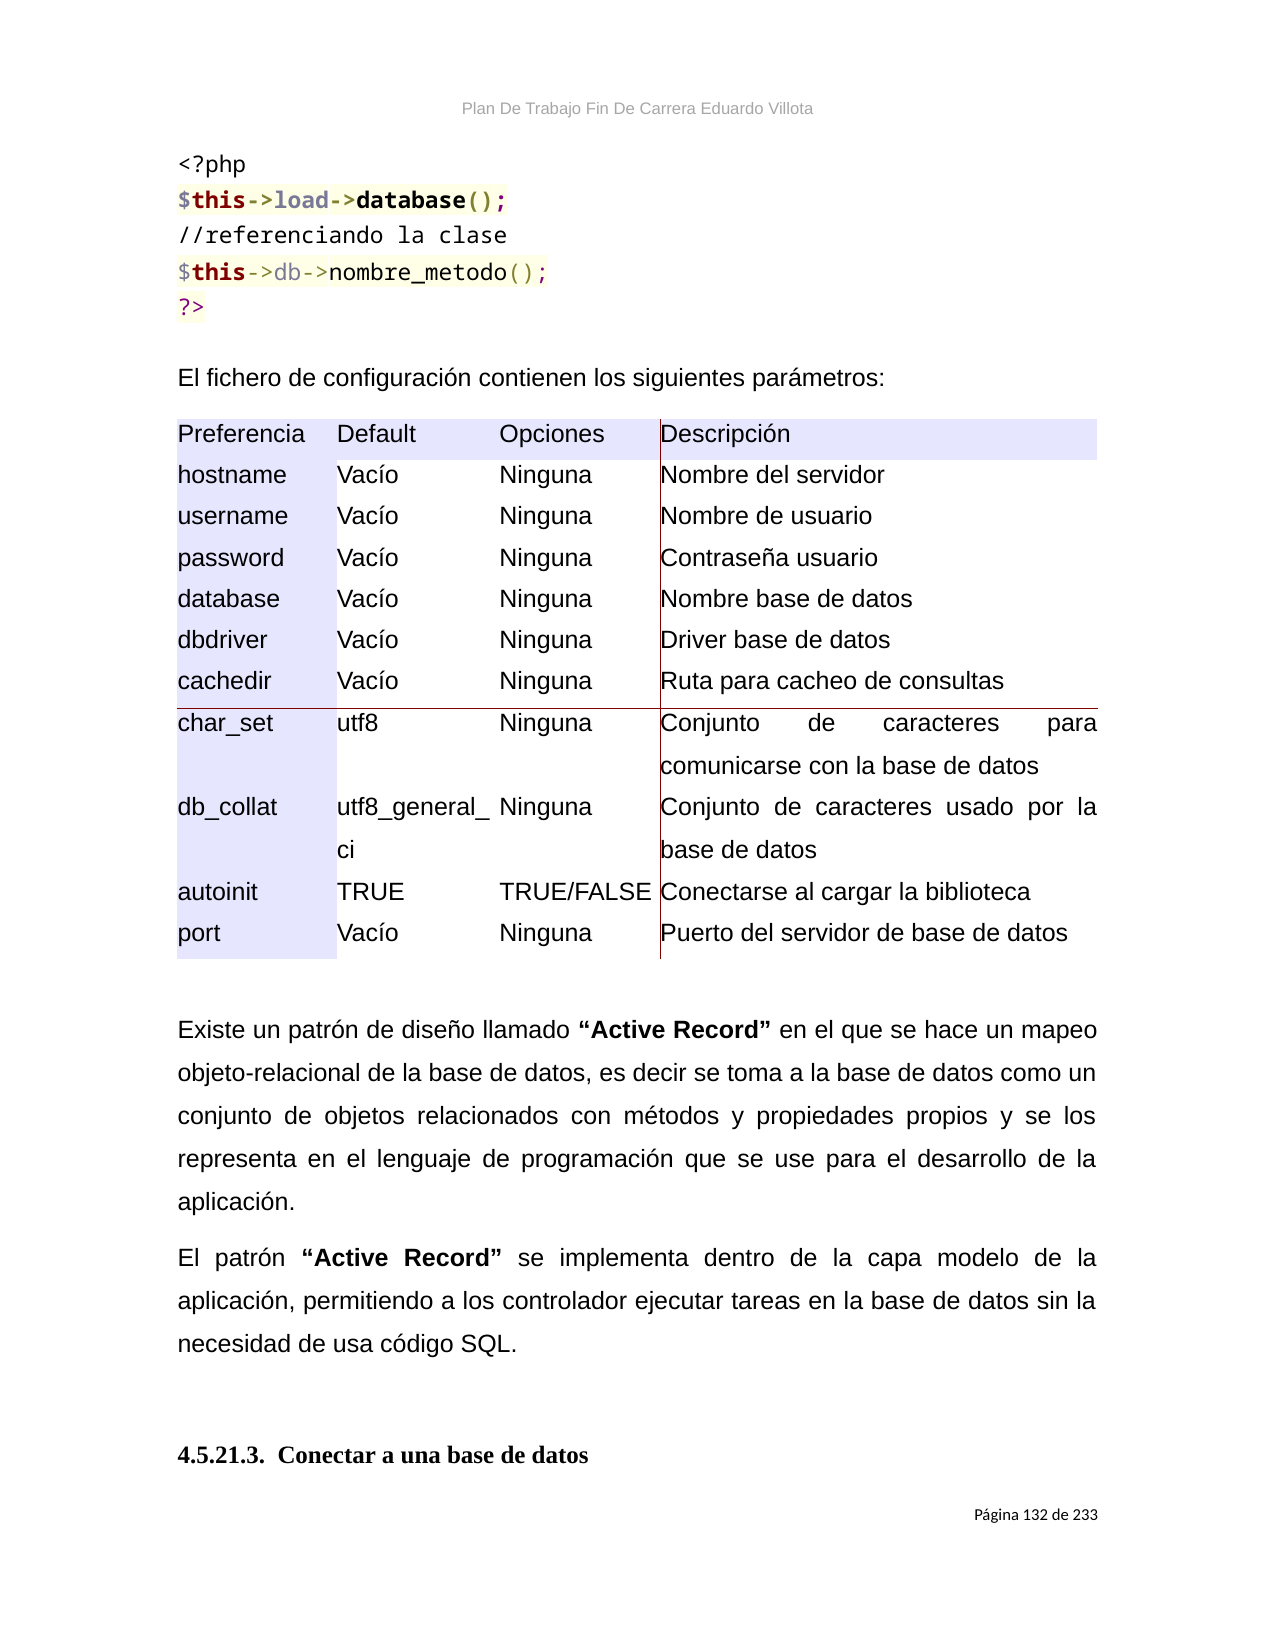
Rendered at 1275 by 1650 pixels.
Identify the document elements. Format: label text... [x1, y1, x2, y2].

table_cell TRUE/FALSE [499, 876, 660, 918]
table_cell Puerto del servidor de base de datos [661, 918, 1097, 959]
table_cell Vacío [337, 584, 499, 625]
text El fichero de configuración contienen los siguientes parámetros: [177, 363, 1098, 392]
text Existe un patrón de diseño llamado “Active Record” en el que se hace un mapeo objeto-relacional de la base de datos, es decir se toma a la base de datos como un conjunto de objetos relacionados con métodos y propiedades propios y se los representa en el lenguaje de programación que se use para el desarrollo de la aplicación. [177, 1014, 1098, 1216]
table_header Descripción [661, 419, 1097, 460]
table_cell database [177, 584, 337, 625]
table_cell utf8_general_ci [337, 792, 499, 876]
table_cell Vacío [337, 625, 499, 666]
table_cell Ninguna [499, 625, 660, 666]
table_cell Vacío [337, 918, 499, 959]
table_cell TRUE [337, 876, 499, 918]
table_cell Vacío [337, 460, 499, 501]
table_cell Ninguna [499, 543, 660, 584]
table_cell Vacío [337, 543, 499, 584]
text ?> [177, 291, 1098, 323]
table_cell Nombre del servidor [661, 460, 1097, 501]
table_cell Ninguna [499, 666, 660, 708]
table_cell Nombre de usuario [661, 501, 1097, 543]
table_cell Ninguna [499, 460, 660, 501]
table_cell Ninguna [499, 918, 660, 959]
table_cell char_set [177, 709, 337, 792]
table_cell Ruta para cacheo de consultas [661, 666, 1097, 708]
text 4.5.21.3. Conectar a una base de datos [177, 1440, 1098, 1469]
table_cell Conjunto de caracteres para comunicarse con la base de datos [661, 709, 1097, 792]
table_cell password [177, 543, 337, 584]
text $this->db->nombre_metodo(); [177, 255, 1098, 287]
table_header Opciones [499, 419, 660, 460]
table_cell Vacío [337, 666, 499, 708]
table_header Preferencia [177, 419, 337, 460]
table_cell Nombre base de datos [661, 584, 1097, 625]
text El patrón “Active Record” se implementa dentro de la capa modelo de la aplicación, permitiendo a los controlador ejecutar tareas en la base de datos sin la necesidad de usa código SQL. [177, 1243, 1098, 1358]
table_cell cachedir [177, 666, 337, 708]
table_cell Driver base de datos [661, 625, 1097, 666]
table_cell Vacío [337, 501, 499, 543]
table_cell autoinit [177, 876, 337, 918]
table_cell hostname [177, 460, 337, 501]
table_cell Ninguna [499, 501, 660, 543]
table_cell Conectarse al cargar la biblioteca [661, 876, 1097, 918]
table_cell Ninguna [499, 792, 660, 876]
text $this->load->database(); [177, 183, 1098, 215]
table_cell port [177, 918, 337, 959]
table_cell Contraseña usuario [661, 543, 1097, 584]
table_cell Ninguna [499, 709, 660, 792]
table_cell db_collat [177, 792, 337, 876]
text //referenciando la clase [177, 219, 1098, 251]
table_cell Ninguna [499, 584, 660, 625]
table_cell username [177, 501, 337, 543]
table_cell Conjunto de caracteres usado por la base de datos [661, 792, 1097, 876]
text <?php [177, 148, 1098, 179]
table_cell utf8 [337, 709, 499, 792]
table_cell dbdriver [177, 625, 337, 666]
table_header Default [337, 419, 499, 460]
